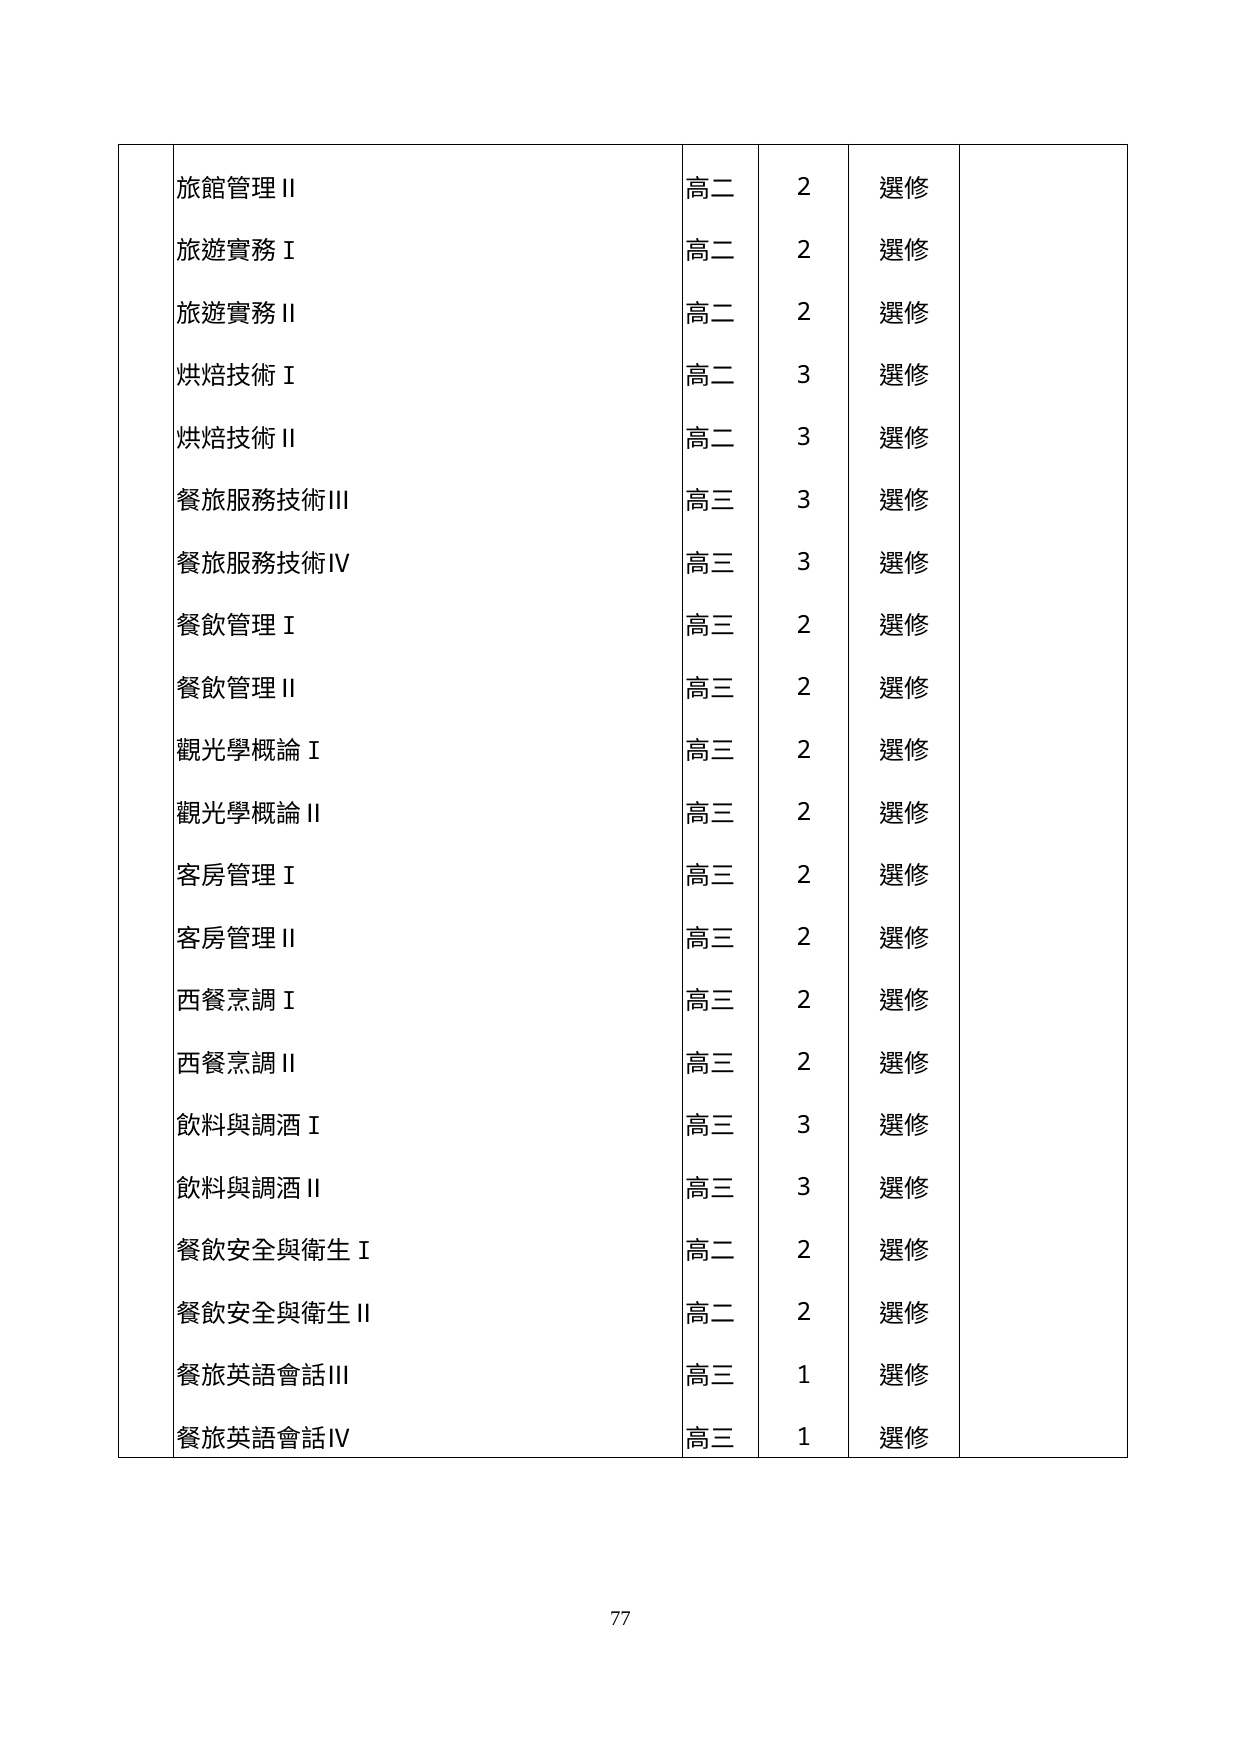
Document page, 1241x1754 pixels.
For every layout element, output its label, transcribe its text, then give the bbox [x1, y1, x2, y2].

table_cell 高二 高二 高二 高二 高二 高三 高三 高三 高三 高三 高三 高三 高三 高三 高三 高三 高三 高二 高二 高三 高三 [683, 145, 758, 1457]
table_cell [960, 145, 1127, 1457]
table_cell 選修 選修 選修 選修 選修 選修 選修 選修 選修 選修 選修 選修 選修 選修 選修 選修 選修 選修 選修 選修 選修 [849, 145, 959, 1457]
table_cell 2 2 2 3 3 3 3 2 2 2 2 2 2 2 2 3 3 2 2 1 1 [759, 145, 848, 1457]
table_cell 旅館管理Ⅱ 旅遊實務I 旅遊實務Ⅱ 烘焙技術I 烘焙技術Ⅱ 餐旅服務技術Ⅲ 餐旅服務技術Ⅳ 餐飲管理I 餐飲管理Ⅱ 觀光學概論I 觀光學概論Ⅱ 客房管理I 客房管理Ⅱ 西餐烹調I 西餐烹調Ⅱ 飲料與調酒I 飲料與調酒Ⅱ 餐飲安全與衛生I 餐飲安全與衛生Ⅱ 餐旅英語會話Ⅲ 餐旅英語會話Ⅳ [174, 145, 682, 1457]
table_cell [119, 145, 173, 1457]
